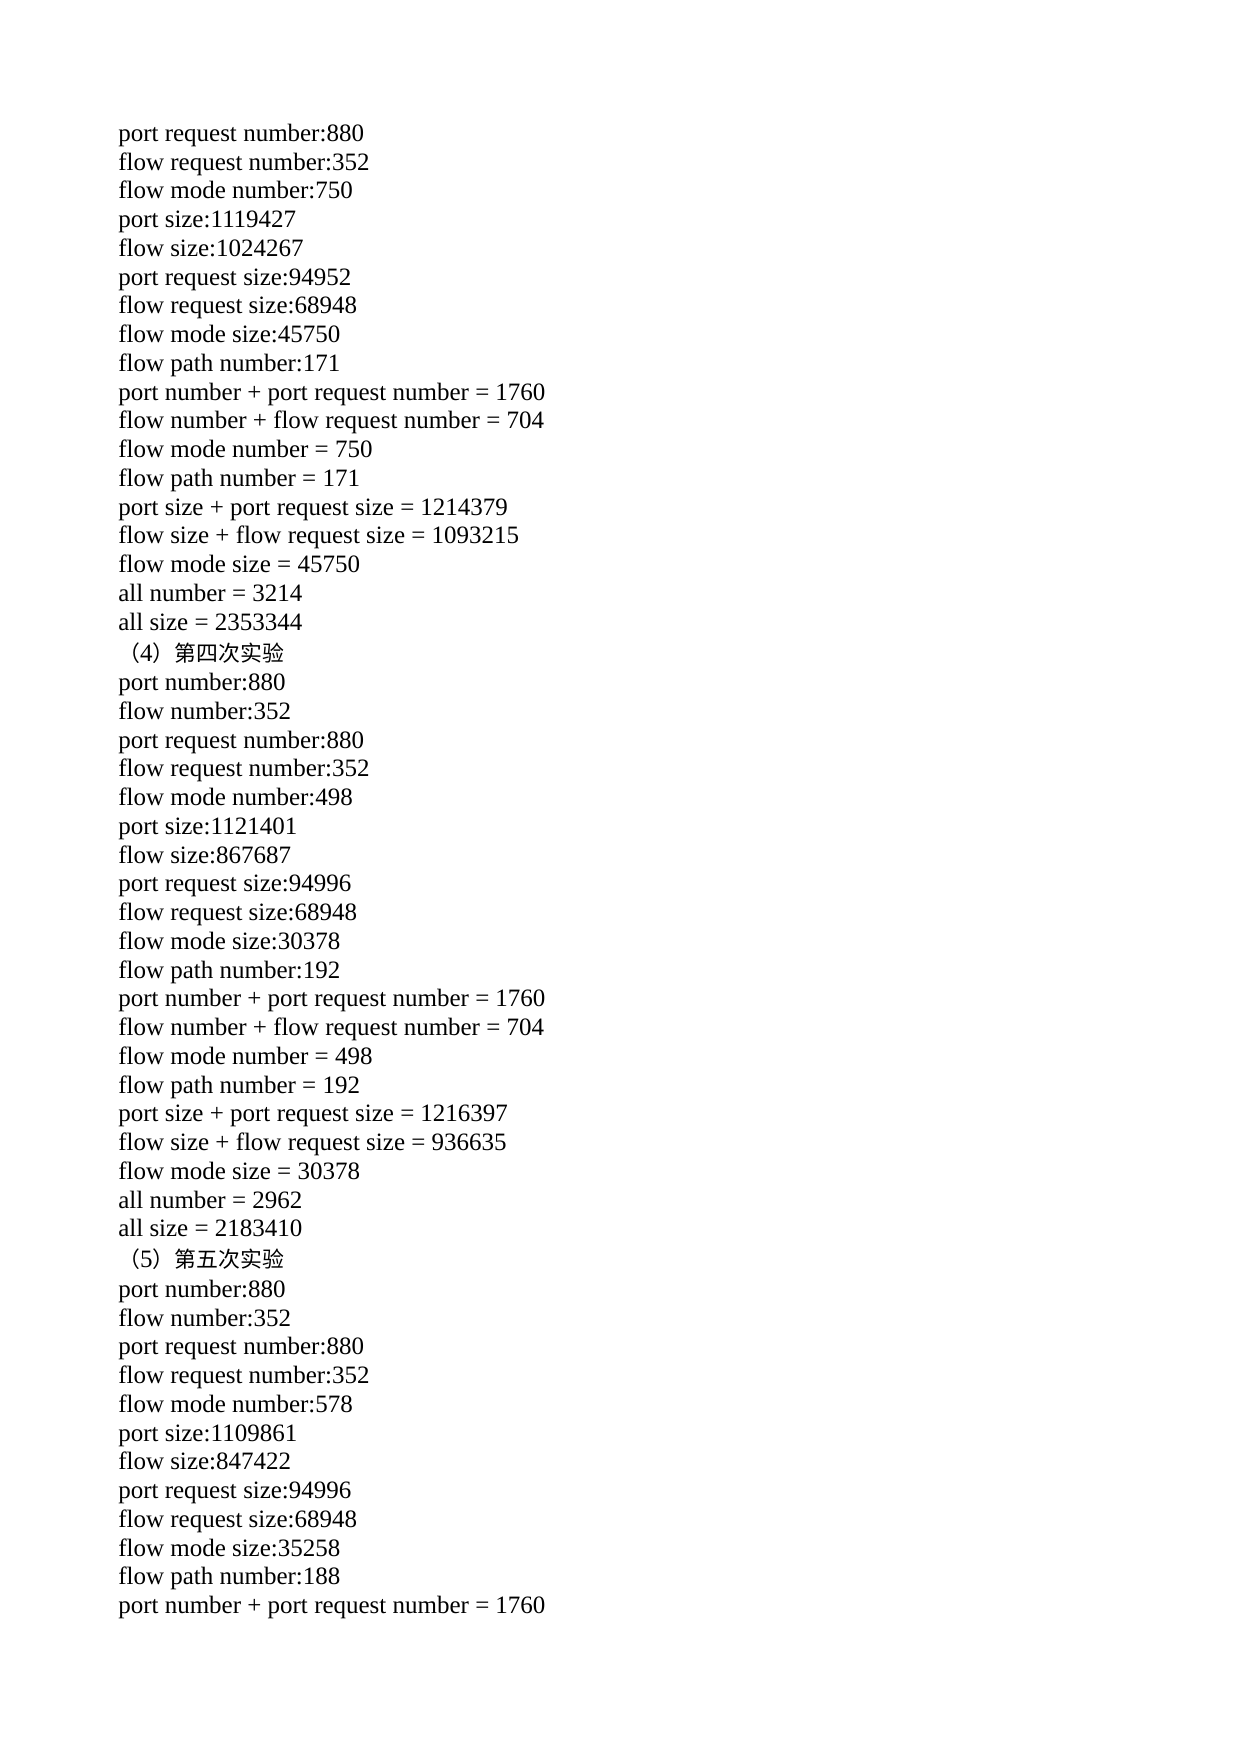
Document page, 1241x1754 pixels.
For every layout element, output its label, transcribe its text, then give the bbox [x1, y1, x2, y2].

text flow number + flow request number = 704 [118, 1012, 1122, 1041]
text all size = 2183410 [118, 1213, 1122, 1242]
text flow size:1024267 [118, 233, 1122, 262]
text flow mode number:578 [118, 1389, 1122, 1418]
text （5）第五次实验 [118, 1242, 1122, 1274]
text flow path number:171 [118, 348, 1122, 377]
text flow mode size:30378 [118, 926, 1122, 955]
text flow path number = 171 [118, 463, 1122, 492]
text flow mode number:750 [118, 176, 1122, 204]
text （4）第四次实验 [118, 636, 1122, 667]
text flow request size:68948 [118, 291, 1122, 319]
text flow number:352 [118, 1303, 1122, 1331]
text port number + port request number = 1760 [118, 1590, 1122, 1619]
text flow mode number = 750 [118, 434, 1122, 463]
text port size + port request size = 1214379 [118, 492, 1122, 521]
text flow request size:68948 [118, 1504, 1122, 1533]
text flow number + flow request number = 704 [118, 406, 1122, 434]
text flow request number:352 [118, 753, 1122, 782]
text port request size:94996 [118, 868, 1122, 897]
text port number:880 [118, 1274, 1122, 1303]
text flow request number:352 [118, 147, 1122, 176]
text port request number:880 [118, 1331, 1122, 1360]
text flow mode size:35258 [118, 1533, 1122, 1561]
text flow size + flow request size = 936635 [118, 1127, 1122, 1156]
text flow path number = 192 [118, 1070, 1122, 1098]
text all number = 2962 [118, 1185, 1122, 1213]
text all number = 3214 [118, 578, 1122, 607]
text port size:1109861 [118, 1418, 1122, 1446]
text port number + port request number = 1760 [118, 983, 1122, 1012]
text port size:1119427 [118, 204, 1122, 233]
text flow number:352 [118, 696, 1122, 725]
text port number:880 [118, 667, 1122, 696]
text port size:1121401 [118, 811, 1122, 840]
text port size + port request size = 1216397 [118, 1098, 1122, 1127]
text port request size:94996 [118, 1475, 1122, 1504]
text port request number:880 [118, 725, 1122, 753]
text flow request number:352 [118, 1360, 1122, 1389]
text flow mode size = 30378 [118, 1156, 1122, 1185]
text flow size:847422 [118, 1446, 1122, 1475]
text flow request size:68948 [118, 897, 1122, 926]
text flow size + flow request size = 1093215 [118, 521, 1122, 549]
text all size = 2353344 [118, 607, 1122, 636]
text flow mode number = 498 [118, 1041, 1122, 1070]
text flow path number:192 [118, 955, 1122, 983]
text flow mode size = 45750 [118, 549, 1122, 578]
text flow mode size:45750 [118, 319, 1122, 348]
text port request size:94952 [118, 262, 1122, 291]
text flow mode number:498 [118, 782, 1122, 811]
text port request number:880 [118, 118, 1122, 147]
text flow size:867687 [118, 840, 1122, 868]
text port number + port request number = 1760 [118, 377, 1122, 406]
text flow path number:188 [118, 1561, 1122, 1590]
